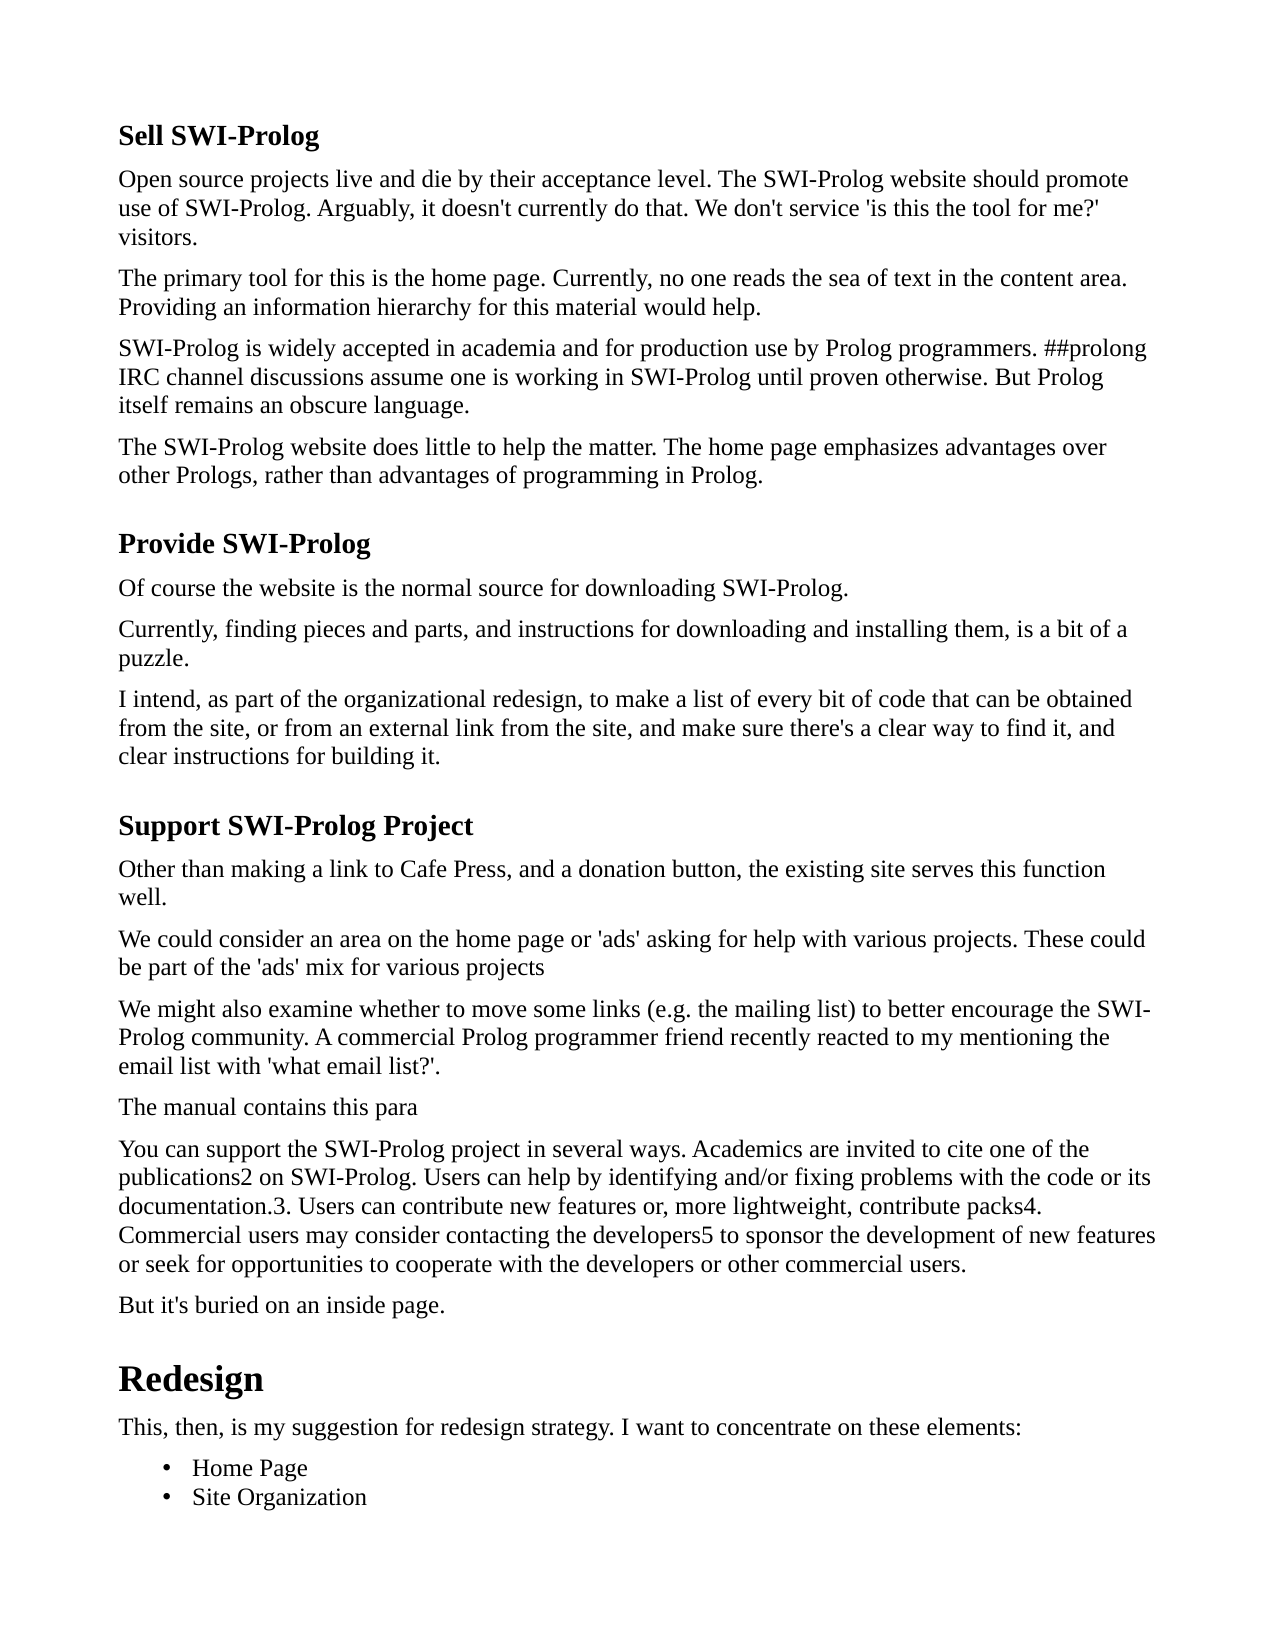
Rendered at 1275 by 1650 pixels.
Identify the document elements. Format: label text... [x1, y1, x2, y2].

list Home Page [162, 1453, 1157, 1482]
text Open source projects live and die by their acceptance level. The SWI-Prolog website should promote use of SWI-Prolog. Arguably, it doesn't currently do that. We don't service 'is this the tool for me?' visitors. [118, 164, 1157, 250]
subtitle Redesign [118, 1356, 1157, 1399]
text Currently, finding pieces and parts, and instructions for downloading and installing them, is a bit of a puzzle. [118, 614, 1157, 671]
list Site Organization [162, 1482, 1157, 1511]
subtitle Provide SWI-Prolog [118, 527, 1157, 560]
text The primary tool for this is the home page. Currently, no one reads the sea of text in the content area. Providing an information hierarchy for this material would help. [118, 263, 1157, 320]
text Other than making a link to Cafe Press, and a donation button, the existing site serves this function well. [118, 854, 1157, 911]
text But it's buried on an inside page. [118, 1290, 1157, 1319]
text Of course the website is the normal source for downloading SWI-Prolog. [118, 573, 1157, 601]
text We might also examine whether to move some links (e.g. the mailing list) to better encourage the SWI-Prolog community. A commercial Prolog programmer friend recently reacted to my mentioning the email list with 'what email list?'. [118, 994, 1157, 1080]
text This, then, is my suggestion for redesign strategy. I want to concentrate on these elements: [118, 1412, 1157, 1441]
subtitle Support SWI-Prolog Project [118, 808, 1157, 841]
text The SWI-Prolog website does little to help the matter. The home page emphasizes advantages over other Prologs, rather than advantages of programming in Prolog. [118, 432, 1157, 489]
subtitle Sell SWI-Prolog [118, 118, 1157, 152]
text You can support the SWI-Prolog project in several ways. Academics are invited to cite one of the publications2 on SWI-Prolog. Users can help by identifying and/or fixing problems with the code or its documentation.3. Users can contribute new features or, more lightweight, contribute packs4. Commercial users may consider contacting the developers5 to sponsor the development of new features or seek for opportunities to cooperate with the developers or other commercial users. [118, 1134, 1157, 1277]
text We could consider an area on the home page or 'ads' asking for help with various projects. These could be part of the 'ads' mix for various projects [118, 924, 1157, 981]
text I intend, as part of the organizational redesign, to make a list of every bit of code that can be obtained from the site, or from an external link from the site, and make sure there's a clear way to find it, and clear instructions for building it. [118, 684, 1157, 770]
text SWI-Prolog is widely accepted in academia and for production use by Prolog programmers. ##prolong IRC channel discussions assume one is working in SWI-Prolog until proven otherwise. But Prolog itself remains an obscure language. [118, 333, 1157, 419]
text The manual contains this para [118, 1092, 1157, 1121]
